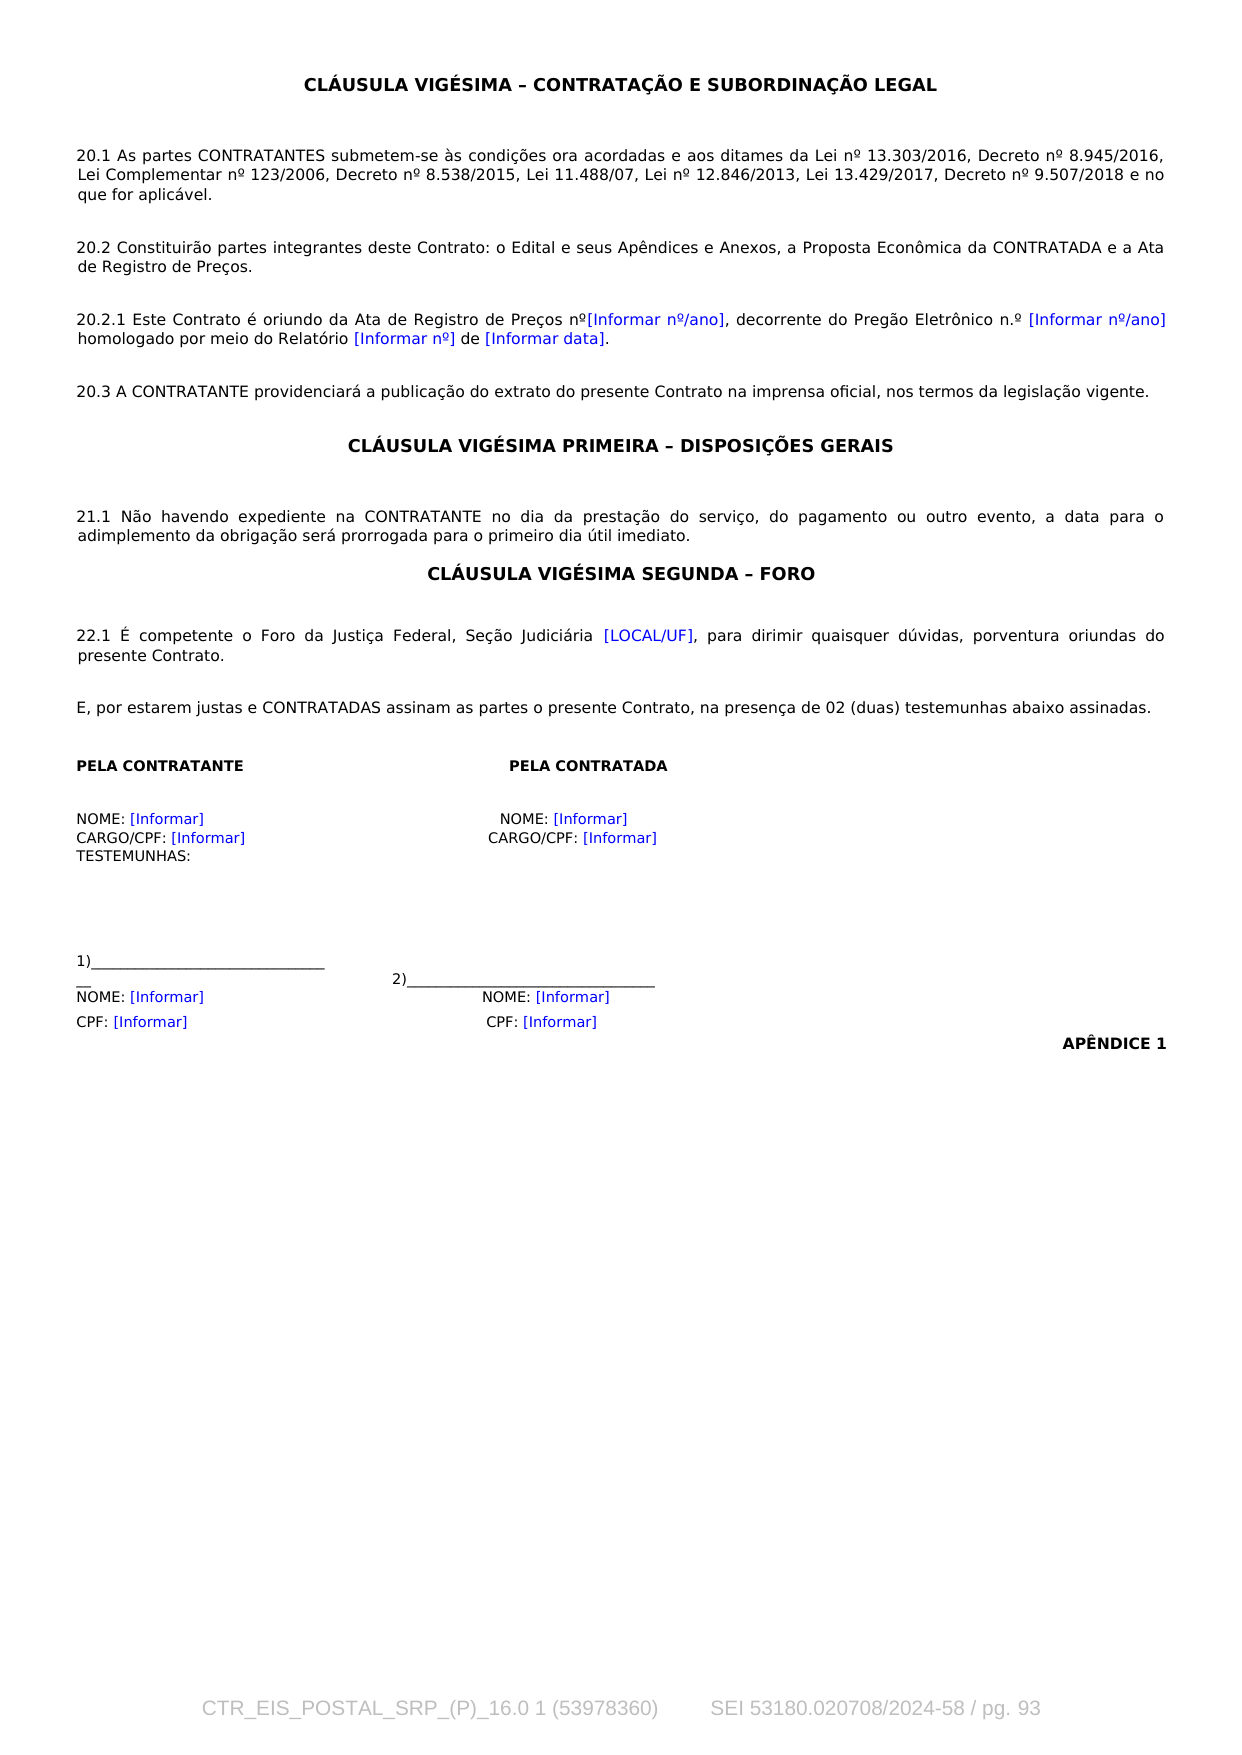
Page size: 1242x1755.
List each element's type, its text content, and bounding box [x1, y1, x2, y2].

table_header PELA CONTRATANTE [76, 758, 331, 792]
table_cell CPF: [Informar] [331, 1014, 667, 1035]
text 21.1 Não havendo expediente na CONTRATANTE no dia da prestação do serviço, do pagamento ou outro evento, a data para o adimplemento da obrigação será prorrogada para o primeiro dia útil imediato. [76, 507, 1166, 545]
text 20.2 Constituirão partes integrantes deste Contrato: o Edital e seus Apêndices e Anexos, a Proposta Econômica da CONTRATADA e a Ata de Registro de Preços. [76, 238, 1166, 276]
table_cell NOME: [Informar] [331, 792, 667, 830]
table_cell 1)__________________________________ [76, 943, 331, 989]
table_cell CARGO/CPF: [Informar] [331, 830, 667, 943]
table_cell NOME: [Informar] [331, 989, 667, 1014]
table_cell 2)__________________________________ [331, 943, 667, 989]
table_cell NOME: [Informar] [76, 792, 331, 830]
subtitle CLÁUSULA VIGÉSIMA SEGUNDA – FORO [71, 564, 1171, 584]
subtitle CLÁUSULA VIGÉSIMA PRIMEIRA – DISPOSIÇÕES GERAIS [71, 436, 1170, 456]
text E, por estarem justas e CONTRATADAS assinam as partes o presente Contrato, na presença de 02 (duas) testemunhas abaixo assinadas. [76, 699, 1166, 718]
table_header PELA CONTRATADA [331, 758, 667, 792]
text APÊNDICE 1 [70, 1035, 1167, 1053]
text 20.3 A CONTRATANTE providenciará a publicação do extrato do presente Contrato na imprensa oficial, nos termos da legislação vigente. [76, 383, 1166, 401]
table_cell NOME: [Informar] [76, 989, 331, 1014]
text 20.2.1 Este Contrato é oriundo da Ata de Registro de Preços nº[Informar nº/ano], decorrente do Pregão Eletrônico n.º [Informar nº/ano] homologado por meio do Relatório [Informar nº] de [Informar data]. [76, 311, 1166, 348]
table_cell CPF: [Informar] [76, 1014, 331, 1035]
table_cell CARGO/CPF: [Informar] TESTEMUNHAS: [76, 830, 331, 943]
subtitle CLÁUSULA VIGÉSIMA – CONTRATAÇÃO E SUBORDINAÇÃO LEGAL [71, 75, 1169, 96]
text 22.1 É competente o Foro da Justiça Federal, Seção Judiciária [LOCAL/UF], para dirimir quaisquer dúvidas, porventura oriundas do presente Contrato. [76, 627, 1166, 665]
text 20.1 As partes CONTRATANTES submetem-se às condições ora acordadas e aos ditames da Lei nº 13.303/2016, Decreto nº 8.945/2016, Lei Complementar nº 123/2006, Decreto nº 8.538/2015, Lei 11.488/07, Lei nº 12.846/2013, Lei 13.429/2017, Decreto nº 9.507/2018 e no que for aplicável. [76, 147, 1166, 204]
